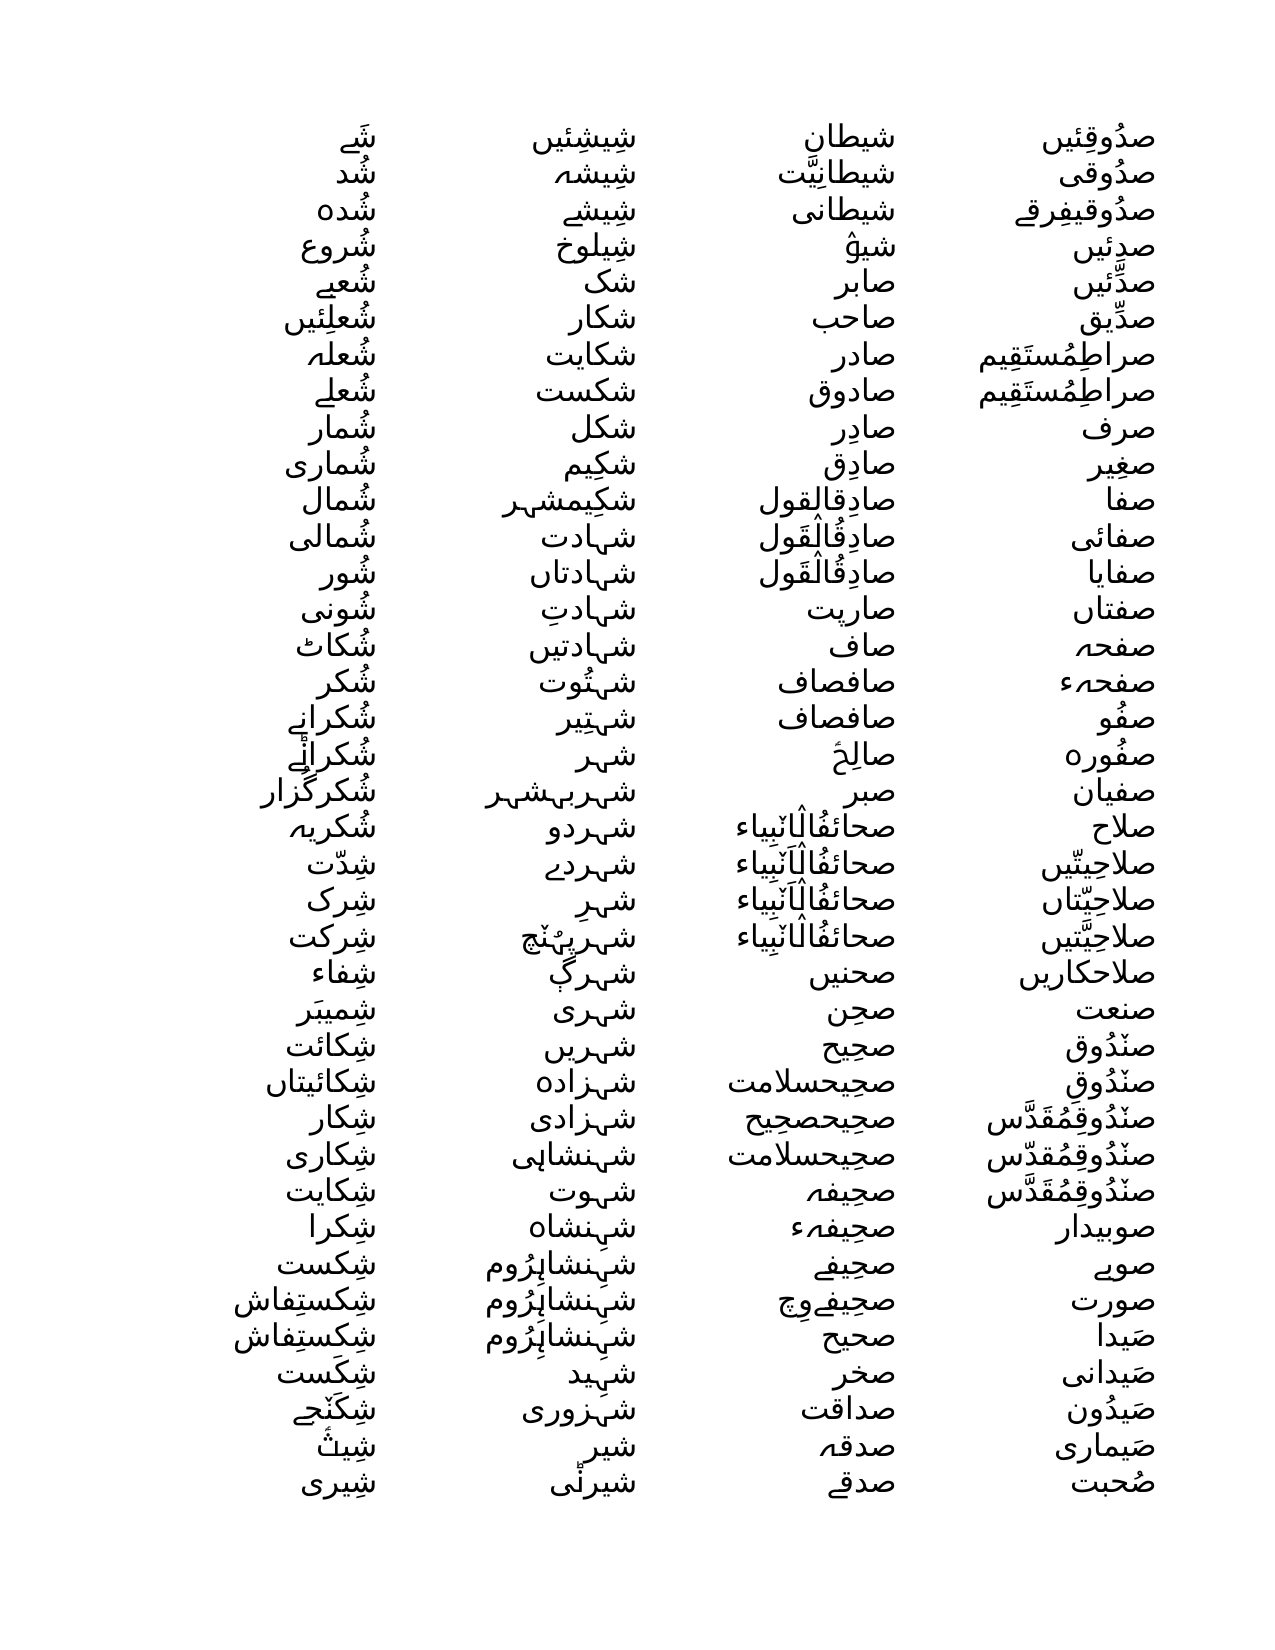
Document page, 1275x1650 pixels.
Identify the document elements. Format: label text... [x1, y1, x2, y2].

text صحِیح [637, 1027, 897, 1063]
text شیطان [637, 118, 897, 154]
text صنٚدُوقِ [897, 1063, 1157, 1100]
text صدقے [637, 1463, 897, 1499]
text شُمالی [118, 518, 378, 554]
text صلاحِیَّتیں [897, 918, 1157, 954]
text صحِیفہ [637, 1172, 897, 1209]
text شہنشاہی [378, 1136, 637, 1172]
text صادر [637, 336, 897, 373]
text شہادت [378, 518, 637, 554]
text شِفاء [118, 954, 378, 991]
text شیر [378, 1427, 637, 1463]
text صفُو [897, 700, 1157, 736]
text صدِّیق [897, 300, 1157, 336]
text صحِیح﻿سلامت [637, 1136, 897, 1172]
text صدُوقِئیں [897, 118, 1157, 154]
text شِیلوخ [378, 227, 637, 263]
text شُدہ [118, 191, 378, 227]
text شِیثؑ [118, 1427, 378, 1463]
text صدِئیں [897, 227, 1157, 263]
text شُکرانے [118, 700, 378, 736]
text صرف [897, 409, 1157, 445]
text شہرڳ [378, 954, 637, 991]
text صالِحؑ [637, 736, 897, 772]
text شُکرگُزار [118, 772, 378, 809]
text صراطِمُستَقِیم [897, 336, 1157, 373]
text شِدّت [118, 845, 378, 882]
text شہردو [378, 809, 637, 845]
text صحائفُ​الٛاَنٚبِیاء [637, 882, 897, 918]
text شکایت [378, 336, 637, 373]
text شہِنشاہِرُوم [378, 1245, 637, 1281]
text شُمال [118, 482, 378, 518]
text صادوق [637, 373, 897, 409]
text صحائفُالٛانٚبِیاء [637, 809, 897, 845]
text صراطِ‎مُستَقِیم [897, 373, 1157, 409]
text صلاحکاریں [897, 954, 1157, 991]
text صلاحِیتّیں [897, 845, 1157, 882]
text صحِن [637, 991, 897, 1027]
text شک [378, 263, 637, 300]
text صادِقُ﻿الٛقَول [637, 554, 897, 591]
text شہری [378, 991, 637, 1027]
text صدُوقی [897, 154, 1157, 191]
text صحِیحصحِیح [637, 1100, 897, 1136]
text شیطانِیَّت [637, 154, 897, 191]
text صخر [637, 1354, 897, 1391]
text صحنیں [637, 954, 897, 991]
text شہر [378, 736, 637, 772]
text صَیماری [897, 1427, 1157, 1463]
text شُور [118, 554, 378, 591]
text شُعلے [118, 373, 378, 409]
text شُونی [118, 591, 378, 627]
text صفحہء [897, 663, 1157, 700]
text شِکَنٚجے [118, 1391, 378, 1427]
text صادِر [637, 409, 897, 445]
text صلاح [897, 809, 1157, 845]
text صوبے [897, 1245, 1157, 1281]
text شیطانی [637, 191, 897, 227]
text صاف﻿صاف [637, 700, 897, 736]
text صفا [897, 482, 1157, 518]
text شہ​زوری [378, 1391, 637, 1427]
text صحائفُالٛاَنٚبِیاء [637, 845, 897, 882]
text شِکاری [118, 1136, 378, 1172]
text شیوٛ [637, 227, 897, 263]
text شہتِیر [378, 700, 637, 736]
text شکِیم [378, 445, 637, 482]
text شکِیمشہر [378, 482, 637, 518]
text شکست [378, 373, 637, 409]
text شہوت [378, 1172, 637, 1209]
text صحِیحسلامت [637, 1063, 897, 1100]
text صفائی [897, 518, 1157, 554]
text صفُورہ [897, 736, 1157, 772]
text شِکَست [118, 1354, 378, 1391]
text شہریں [378, 1027, 637, 1063]
text صنعت [897, 991, 1157, 1027]
text شہزادی [378, 1100, 637, 1136]
text شہزادہ [378, 1063, 637, 1100]
text شُماری [118, 445, 378, 482]
text شُد [118, 154, 378, 191]
text شُعلہ [118, 336, 378, 373]
text شہِنشاہ [378, 1209, 637, 1245]
text صنٚدُوقِ﻿مُقدّس [897, 1136, 1157, 1172]
text شِیری [118, 1463, 378, 1499]
text شہرپہُنٚچ [378, 918, 637, 954]
text شِکار [118, 1100, 378, 1136]
text صوبیدار [897, 1209, 1157, 1245]
text صَیدانی [897, 1354, 1157, 1391]
text صُحبت [897, 1463, 1157, 1499]
text شِکستِفاش [118, 1281, 378, 1318]
text شِکستِ‎فاش [118, 1318, 378, 1354]
text صورت [897, 1281, 1157, 1318]
text شہِنشاہِ‎رُوم [378, 1281, 637, 1318]
text صدقہ [637, 1427, 897, 1463]
text صاحب [637, 300, 897, 336]
text صافصاف [637, 663, 897, 700]
text شیرݨی [378, 1463, 637, 1499]
text شَے [118, 118, 378, 154]
text شِمیبَر [118, 991, 378, 1027]
text صادِقالقول [637, 482, 897, 518]
text شُمار [118, 409, 378, 445]
text شِرکت [118, 918, 378, 954]
text شہادتاں [378, 554, 637, 591]
text شُکراݨے [118, 736, 378, 772]
text صَیدا [897, 1318, 1157, 1354]
text صفایا [897, 554, 1157, 591]
text شِکست [118, 1245, 378, 1281]
text صنٚدُوقِ﻿مُقَدَّس [897, 1172, 1157, 1209]
text شِکائت [118, 1027, 378, 1063]
text صفتاں [897, 591, 1157, 627]
text شِکایت [118, 1172, 378, 1209]
text صادِقُالٛقَول [637, 518, 897, 554]
text شہربہشہر [378, 772, 637, 809]
text صبر [637, 772, 897, 809]
text شُروع [118, 227, 378, 263]
text صدُوقیفِرقے [897, 191, 1157, 227]
text صحائفُ‎الٛانٚبِیاء [637, 918, 897, 954]
text شہادتِ [378, 591, 637, 627]
text شہرِ [378, 882, 637, 918]
text شِکائیتاں [118, 1063, 378, 1100]
text صفحہ [897, 627, 1157, 663]
text شُعبے [118, 263, 378, 300]
text صحِیفہء [637, 1209, 897, 1245]
text شکار [378, 300, 637, 336]
text صحِیفےوِچ [637, 1281, 897, 1318]
text شُکر [118, 663, 378, 700]
text شِیشے [378, 191, 637, 227]
text شِکرا [118, 1209, 378, 1245]
text صنٚدُوق [897, 1027, 1157, 1063]
text شہادتیں [378, 627, 637, 663]
text صحِیفے [637, 1245, 897, 1281]
text صابر [637, 263, 897, 300]
text صفیان [897, 772, 1157, 809]
text شُکاٹ [118, 627, 378, 663]
text صارپت [637, 591, 897, 627]
text صادِق [637, 445, 897, 482]
text شہتُوت [378, 663, 637, 700]
text شِرک [118, 882, 378, 918]
text صدِّئیں [897, 263, 1157, 300]
text صلاحِیّتاں [897, 882, 1157, 918]
text شُعلِئیں [118, 300, 378, 336]
text شکل [378, 409, 637, 445]
text صَیدُون [897, 1391, 1157, 1427]
text شہِنشاہِ﻿رُوم [378, 1318, 637, 1354]
text شِیشِئیں [378, 118, 637, 154]
text صغِیر [897, 445, 1157, 482]
text شہِید [378, 1354, 637, 1391]
text صاف [637, 627, 897, 663]
text شہردے [378, 845, 637, 882]
text شِیشہ [378, 154, 637, 191]
text صحیح [637, 1318, 897, 1354]
text صداقت [637, 1391, 897, 1427]
text شُکریہ [118, 809, 378, 845]
text صنٚدُوقِ‎مُقَدَّس [897, 1100, 1157, 1136]
